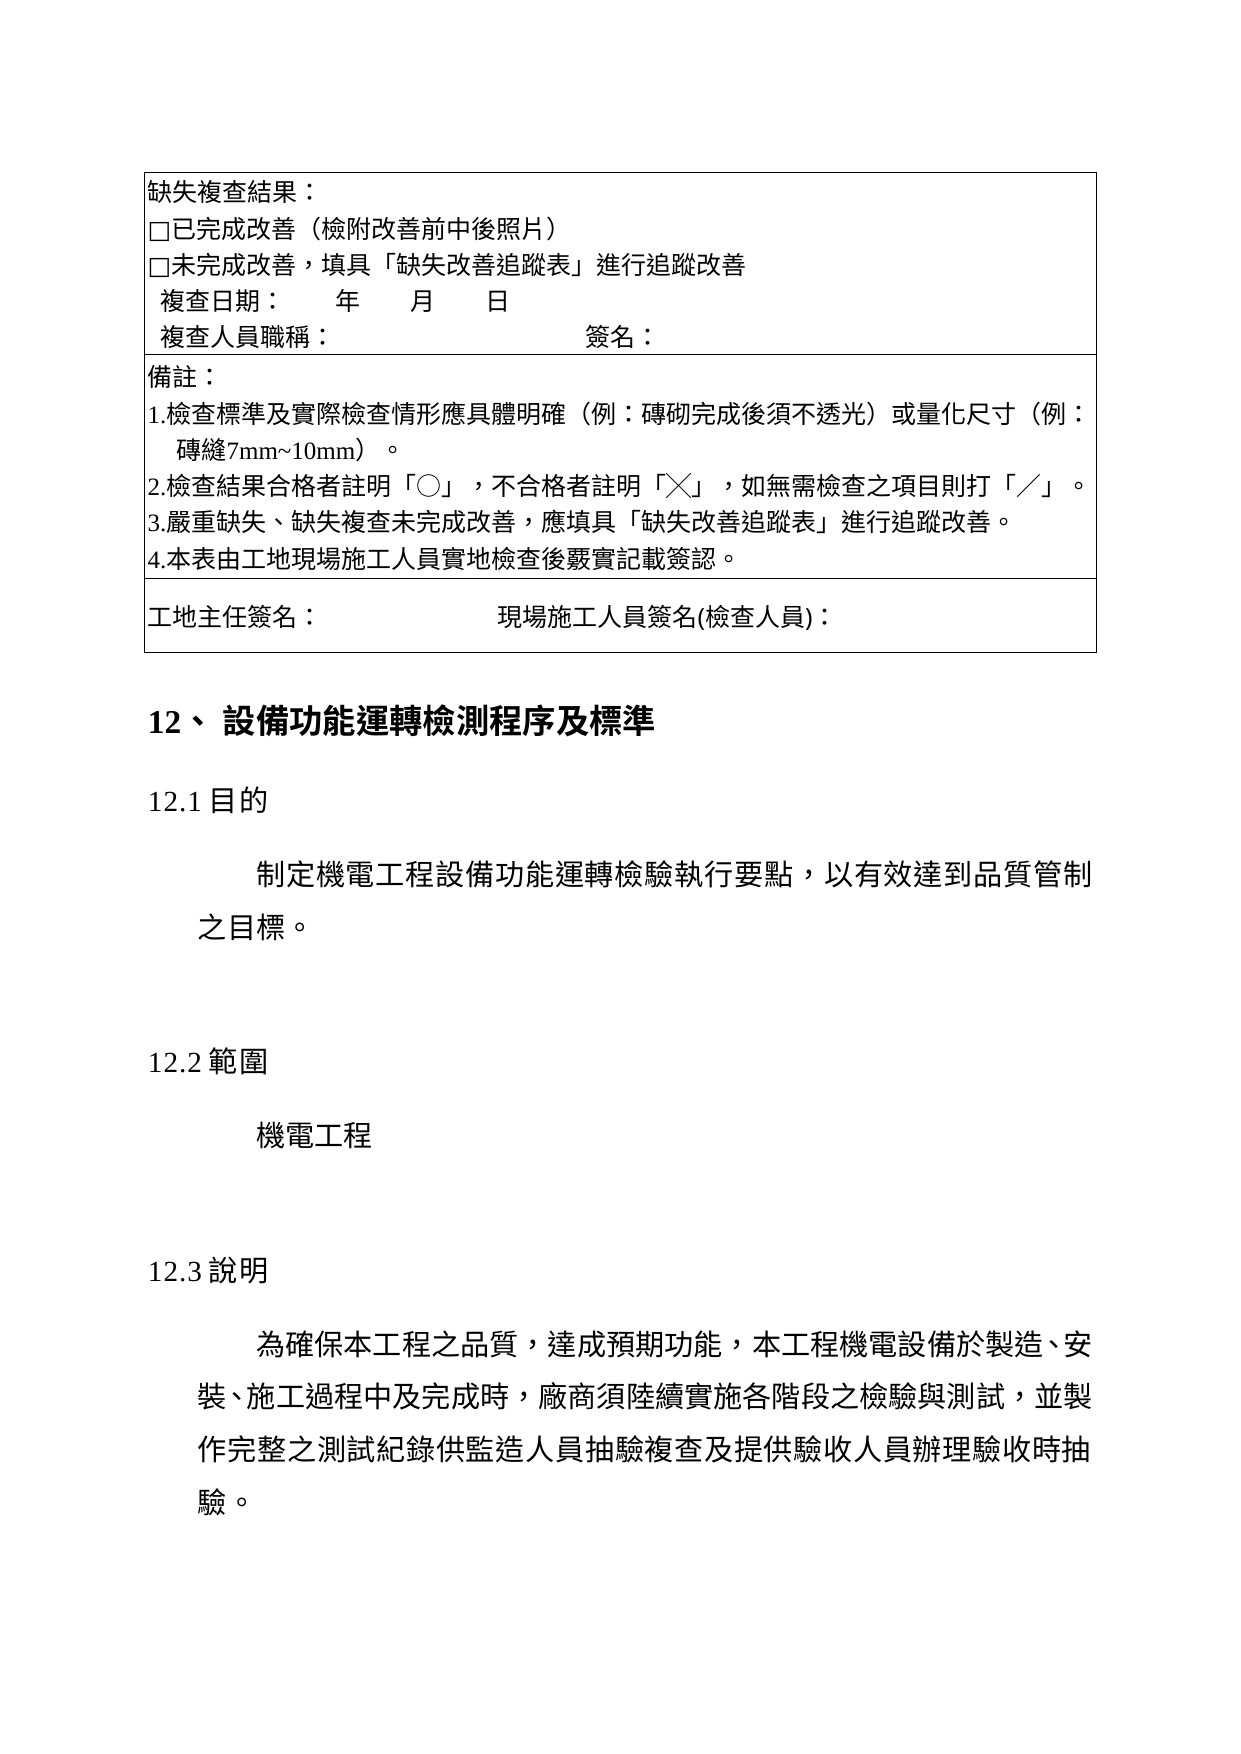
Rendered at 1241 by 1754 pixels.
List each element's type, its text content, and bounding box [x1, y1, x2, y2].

subtitle 12.3說明 [148, 1247, 1092, 1289]
table_cell 缺失複查結果： □已完成改善（檢附改善前中後照片） □未完成改善，填具「缺失改善追蹤表」進行追蹤改善 複查日期： 年 月 日 複查人員職稱： 簽名： [145, 173, 1096, 354]
subtitle 12.2範圍 [148, 1039, 1092, 1081]
text 為確保本工程之品質，達成預期功能，本工程機電設備於製造、安裝、施工過程中及完成時，廠商須陸續實施各階段之檢驗與測試，並製作完整之測試紀錄供監造人員抽驗複查及提供驗收人員辦理驗收時抽驗。 [198, 1321, 1092, 1522]
table_cell 備註： 1.檢查標準及實際檢查情形應具體明確（例：磚砌完成後須不透光）或量化尺寸（例：磚縫7mm~10mm）。 2.檢查結果合格者註明「○」，不合格者註明「╳」，如無需檢查之項目則打「／」。 3.嚴重缺失、缺失複查未完成改善，應填具「缺失改善追蹤表」進行追蹤改善。 4.本表由工地現場施工人員實地檢查後覈實記載簽認。 [145, 355, 1096, 578]
subtitle 設備功能運轉檢測程序及標準 [148, 695, 1092, 743]
text 制定機電工程設備功能運轉檢驗執行要點，以有效達到品質管制之目標。 [198, 852, 1092, 947]
subtitle 12.1目的 [148, 778, 1092, 820]
text 機電工程 [198, 1113, 1092, 1155]
table_cell 工地主任簽名： 現場施工人員簽名(檢查人員)： [145, 579, 1096, 652]
